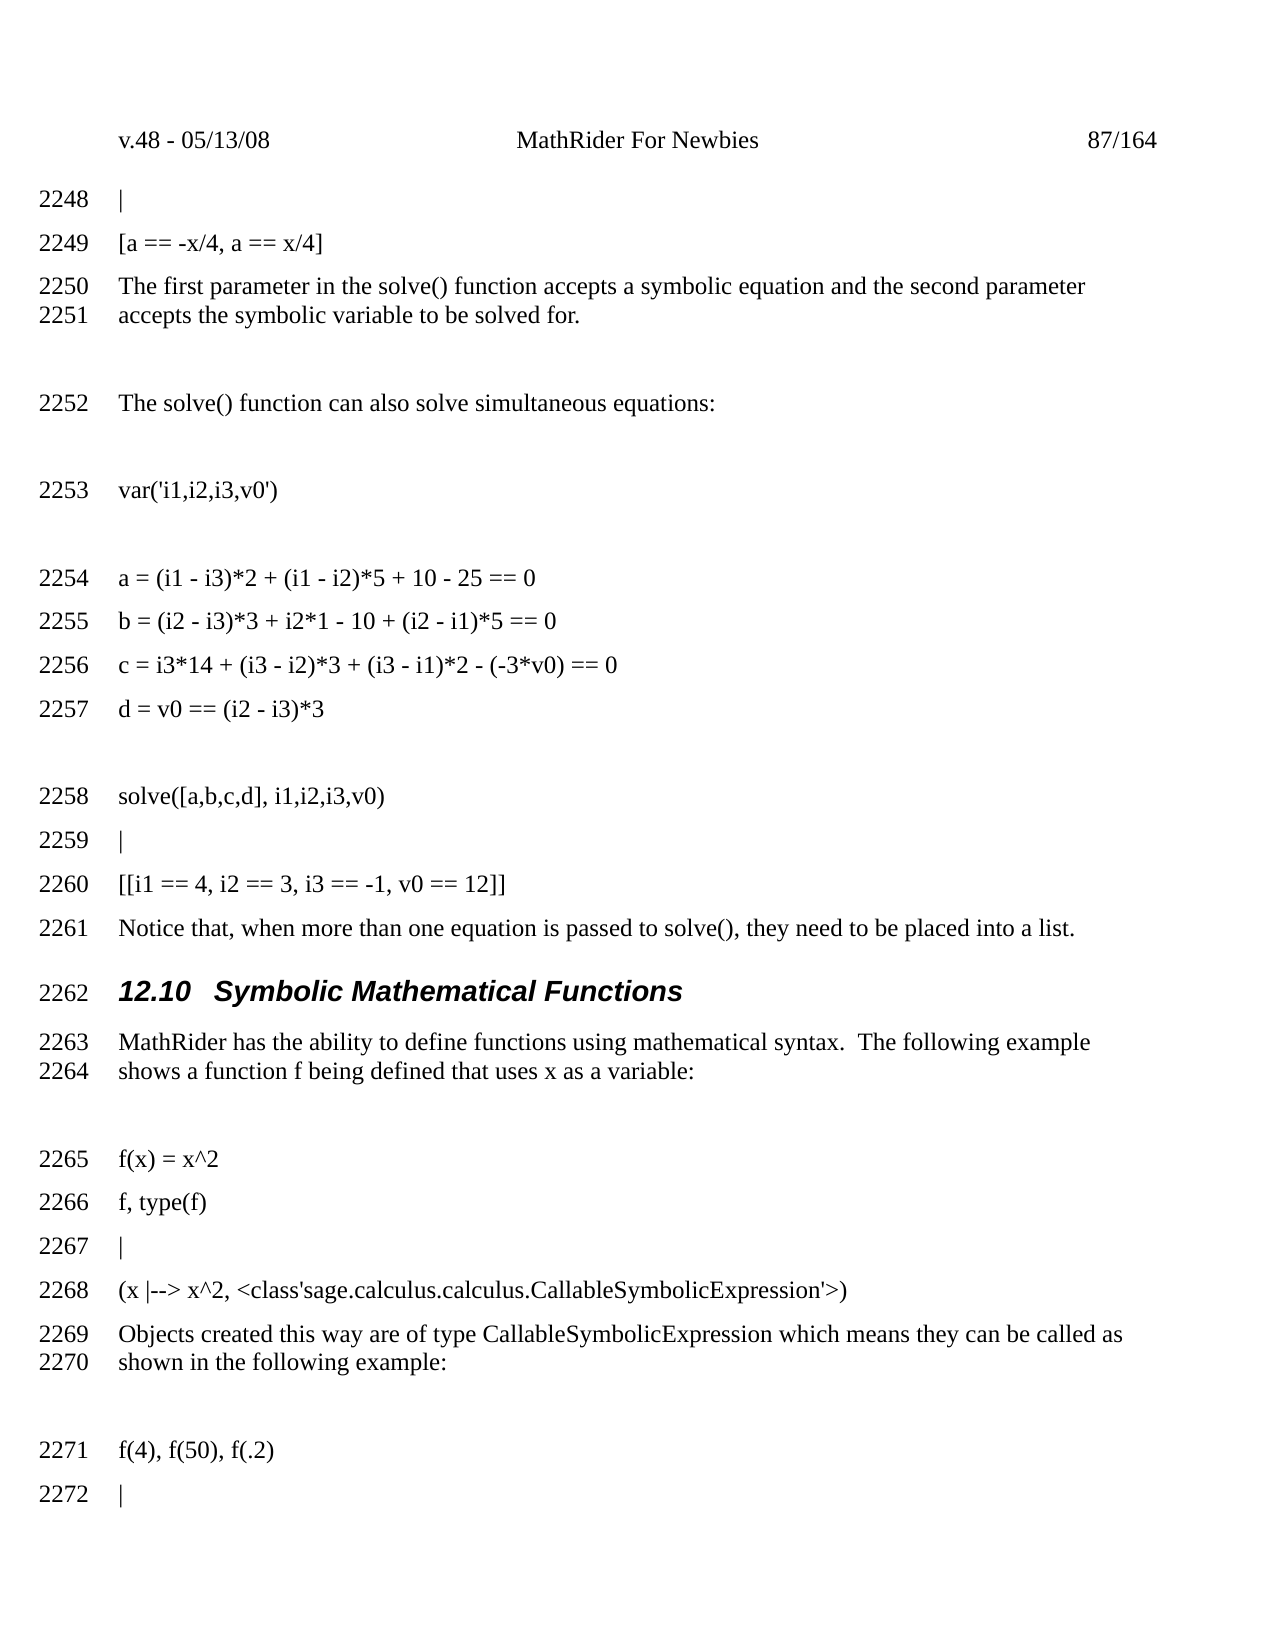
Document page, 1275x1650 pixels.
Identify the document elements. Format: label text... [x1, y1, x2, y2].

text b = (i2 - i3)*3 + i2*1 - 10 + (i2 - i1)*5 == 0 [118, 606, 1157, 635]
text f, type(f) [118, 1187, 1157, 1216]
text | [118, 1231, 1157, 1260]
text f(x) = x^2 [118, 1144, 1157, 1172]
text Objects created this way are of type CallableSymbolicExpression which means they can be called as shown in the following example: [118, 1319, 1157, 1376]
text Notice that, when more than one equation is passed to solve(), they need to be placed into a list. [118, 913, 1157, 941]
text d = v0 == (i2 - i3)*3 [118, 694, 1157, 723]
text | [118, 1479, 1157, 1507]
text The first parameter in the solve() function accepts a symbolic equation and the second parameter accepts the symbolic variable to be solved for. [118, 271, 1157, 329]
text a = (i1 - i3)*2 + (i1 - i2)*5 + 10 - 25 == 0 [118, 563, 1157, 591]
text The solve() function can also solve simultaneous equations: [118, 388, 1157, 416]
text [[i1 == 4, i2 == 3, i3 == -1, v0 == 12]] [118, 869, 1157, 898]
text | [118, 825, 1157, 854]
text var('i1,i2,i3,v0') [118, 475, 1157, 504]
text (x |--> x^2, <class'sage.calculus.calculus.CallableSymbolicExpression'>) [118, 1275, 1157, 1304]
text MathRider has the ability to define functions using mathematical syntax. The following example shows a function f being defined that uses x as a variable: [118, 1027, 1157, 1085]
text f(4), f(50), f(.2) [118, 1435, 1157, 1464]
text | [118, 184, 1157, 213]
text solve([a,b,c,d], i1,i2,i3,v0) [118, 781, 1157, 810]
text c = i3*14 + (i3 - i2)*3 + (i3 - i1)*2 - (-3*v0) == 0 [118, 650, 1157, 679]
text [a == -x/4, a == x/4] [118, 228, 1157, 256]
subtitle Symbolic Mathematical Functions [118, 974, 1157, 1007]
